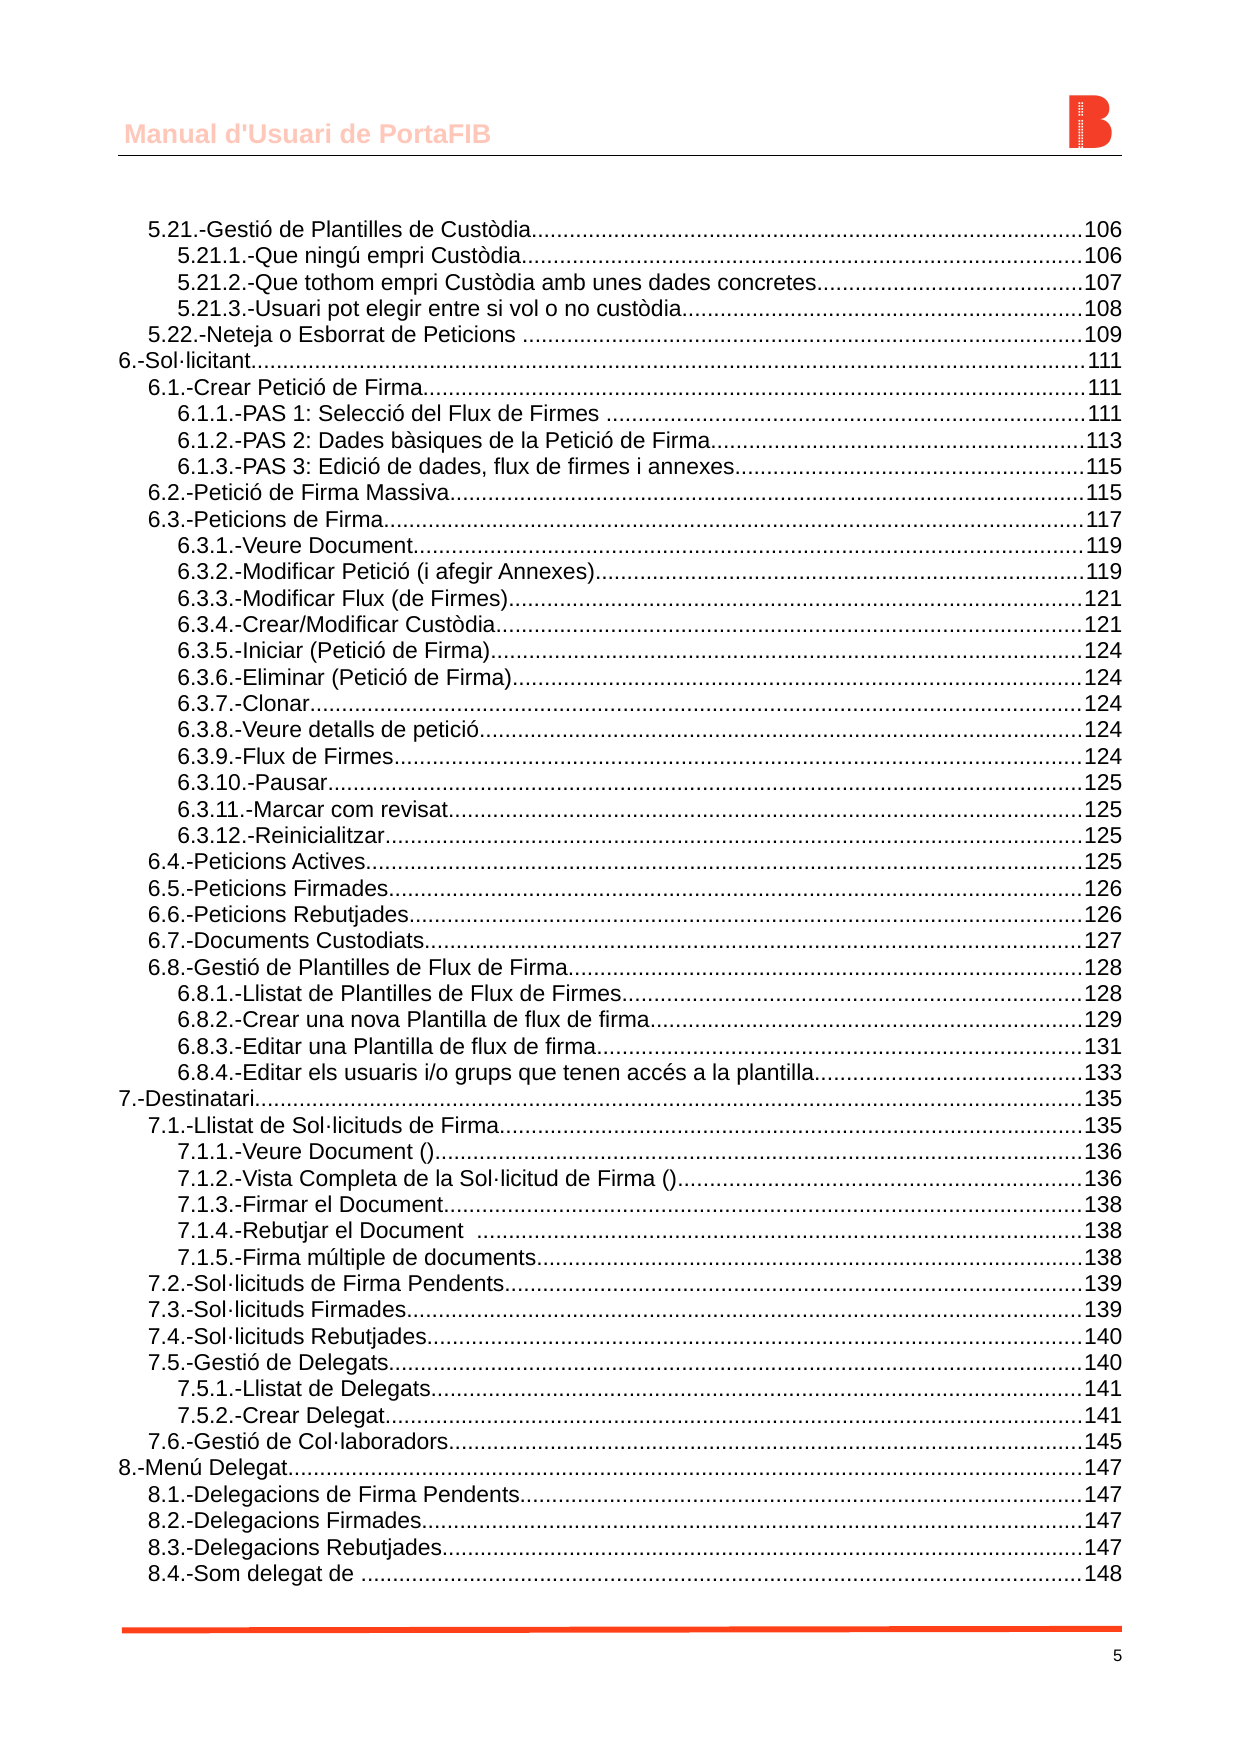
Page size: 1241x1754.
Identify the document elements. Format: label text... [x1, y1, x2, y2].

text 6.3.2.-Modificar Petició (i afegir Annexes) 119 [177, 558, 1122, 585]
text 6.3.4.-Crear/Modificar Custòdia 121 [177, 611, 1122, 637]
text 6.8.2.-Crear una nova Plantilla de flux de firma 129 [177, 1006, 1122, 1033]
text 7.2.-Sol·licituds de Firma Pendents 139 [148, 1270, 1122, 1296]
text 6.8.4.-Editar els usuaris i/o grups que tenen accés a la plantilla 133 [177, 1059, 1122, 1085]
text 6.3.12.-Reinicialitzar 125 [177, 822, 1122, 848]
text 5.22.-Neteja o Esborrat de Peticions 109 [148, 321, 1122, 347]
text 6.8.-Gestió de Plantilles de Flux de Firma 128 [148, 954, 1122, 980]
text 6.5.-Peticions Firmades 126 [148, 874, 1122, 901]
text 7.1.3.-Firmar el Document 138 [177, 1191, 1122, 1217]
text 6.-Sol·licitant 111 [118, 347, 1122, 374]
text 7.5.2.-Crear Delegat 141 [177, 1402, 1122, 1428]
text 5.21.2.-Que tothom empri Custòdia amb unes dades concretes 107 [177, 268, 1122, 295]
text 6.3.7.-Clonar 124 [177, 690, 1122, 716]
text 7.6.-Gestió de Col·laboradors 145 [148, 1428, 1122, 1454]
text 8.3.-Delegacions Rebutjades 147 [148, 1533, 1122, 1560]
text 7.5.1.-Llistat de Delegats 141 [177, 1375, 1122, 1402]
text 6.7.-Documents Custodiats 127 [148, 927, 1122, 954]
text 6.8.1.-Llistat de Plantilles de Flux de Firmes 128 [177, 980, 1122, 1006]
text 5.21.-Gestió de Plantilles de Custòdia 106 [148, 216, 1122, 242]
text 7.1.-Llistat de Sol·licituds de Firma 135 [148, 1112, 1122, 1138]
text 7.1.4.-Rebutjar el Document 138 [177, 1217, 1122, 1243]
text 6.3.1.-Veure Document 119 [177, 532, 1122, 558]
text 6.3.3.-Modificar Flux (de Firmes) 121 [177, 585, 1122, 611]
text 8.-Menú Delegat 147 [118, 1454, 1122, 1481]
text 6.6.-Peticions Rebutjades 126 [148, 901, 1122, 927]
text 7.4.-Sol·licituds Rebutjades 140 [148, 1323, 1122, 1349]
text 6.2.-Petició de Firma Massiva 115 [148, 479, 1122, 506]
text 6.3.8.-Veure detalls de petició 124 [177, 716, 1122, 743]
text 6.1.-Crear Petició de Firma 111 [148, 374, 1122, 400]
text 6.3.9.-Flux de Firmes 124 [177, 743, 1122, 769]
text 6.3.11.-Marcar com revisat 125 [177, 796, 1122, 822]
text 5.21.3.-Usuari pot elegir entre si vol o no custòdia 108 [177, 295, 1122, 321]
text 6.3.10.-Pausar 125 [177, 769, 1122, 796]
text 7.5.-Gestió de Delegats 140 [148, 1349, 1122, 1375]
text 8.1.-Delegacions de Firma Pendents 147 [148, 1481, 1122, 1507]
text 6.3.-Peticions de Firma 117 [148, 506, 1122, 532]
picture [1063, 94, 1117, 150]
text 6.4.-Peticions Actives 125 [148, 848, 1122, 874]
text 7.1.5.-Firma múltiple de documents 138 [177, 1243, 1122, 1270]
text 6.3.6.-Eliminar (Petició de Firma) 124 [177, 664, 1122, 690]
text 5.21.1.-Que ningú empri Custòdia 106 [177, 242, 1122, 268]
text 6.1.1.-PAS 1: Selecció del Flux de Firmes 111 [177, 400, 1122, 427]
text 6.1.2.-PAS 2: Dades bàsiques de la Petició de Firma 113 [177, 427, 1122, 453]
text 6.3.5.-Iniciar (Petició de Firma) 124 [177, 637, 1122, 664]
text 6.8.3.-Editar una Plantilla de flux de firma 131 [177, 1033, 1122, 1059]
text 7.3.-Sol·licituds Firmades 139 [148, 1296, 1122, 1323]
text 8.2.-Delegacions Firmades 147 [148, 1507, 1122, 1533]
text 7.1.1.-Veure Document () 136 [177, 1138, 1122, 1164]
text 7.1.2.-Vista Completa de la Sol·licitud de Firma () 136 [177, 1164, 1122, 1191]
text 7.-Destinatari 135 [118, 1085, 1122, 1112]
text 6.1.3.-PAS 3: Edició de dades, flux de firmes i annexes 115 [177, 453, 1122, 479]
text 8.4.-Som delegat de ... 148 [148, 1560, 1122, 1586]
